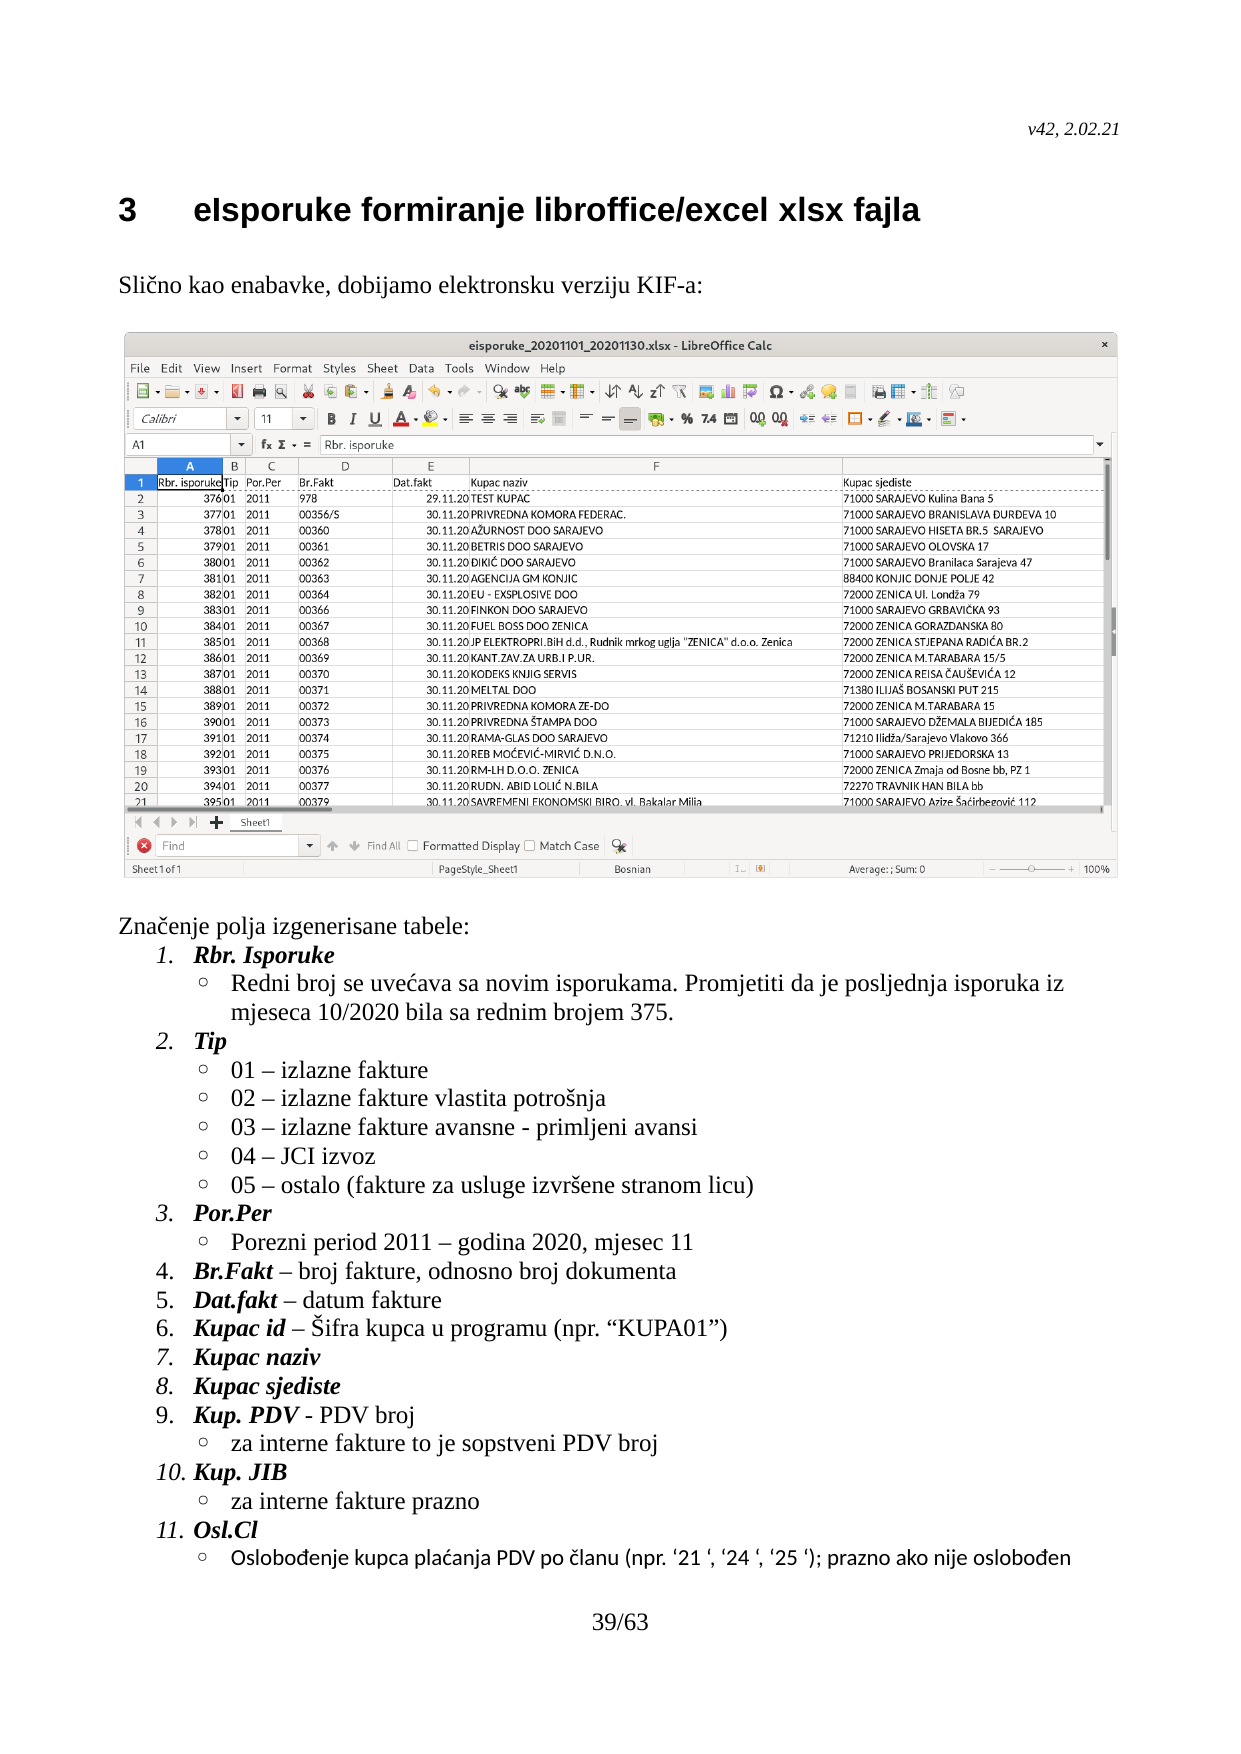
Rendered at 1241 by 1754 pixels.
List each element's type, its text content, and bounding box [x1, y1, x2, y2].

list Kup. PDV - PDV broj [156, 1400, 1122, 1428]
subtitle eIsporuke formiranje libroffice/excel xlsx fajla [118, 190, 1122, 229]
list za interne fakture to je sopstveni PDV broj [193, 1428, 1122, 1457]
list Kupac naziv [156, 1342, 1122, 1371]
list Rbr. Isporuke [156, 940, 1122, 968]
list Kup. JIB [156, 1457, 1122, 1486]
list Tip [156, 1026, 1122, 1055]
list Osl.Cl [156, 1515, 1122, 1543]
list 01 – izlazne fakture [193, 1055, 1122, 1083]
list Porezni period 2011 – godina 2020, mjesec 11 [193, 1227, 1122, 1256]
picture [118, 327, 1123, 883]
list Redni broj se uvećava sa novim isporukama. Promjetiti da je posljednja isporuka iz mjeseca 10/2020 bila sa rednim brojem 375. [193, 968, 1122, 1026]
text Slično kao enabavke, dobijamo elektronsku verziju KIF-a: [118, 270, 1122, 299]
list za interne fakture prazno [193, 1486, 1122, 1515]
list 02 – izlazne fakture vlastita potrošnja [193, 1083, 1122, 1112]
list 03 – izlazne fakture avansne - primljeni avansi [193, 1112, 1122, 1141]
list 04 – JCI izvoz [193, 1141, 1122, 1170]
list Kupac id – Šifra kupca u programu (npr. “KUPA01”) [156, 1313, 1122, 1342]
list Br.Fakt – broj fakture, odnosno broj dokumenta [156, 1256, 1122, 1285]
list Dat.fakt – datum fakture [156, 1285, 1122, 1313]
list Oslobođenje kupca plaćanja PDV po članu (npr. ‘21 ‘, ‘24 ‘, ‘25 ‘); prazno ako nije oslobođen [193, 1543, 1122, 1571]
list 05 – ostalo (fakture za usluge izvršene stranom licu) [193, 1170, 1122, 1198]
list Kupac sjediste [156, 1371, 1122, 1400]
text Značenje polja izgenerisane tabele: [118, 911, 1122, 940]
list Por.Per [156, 1198, 1122, 1227]
